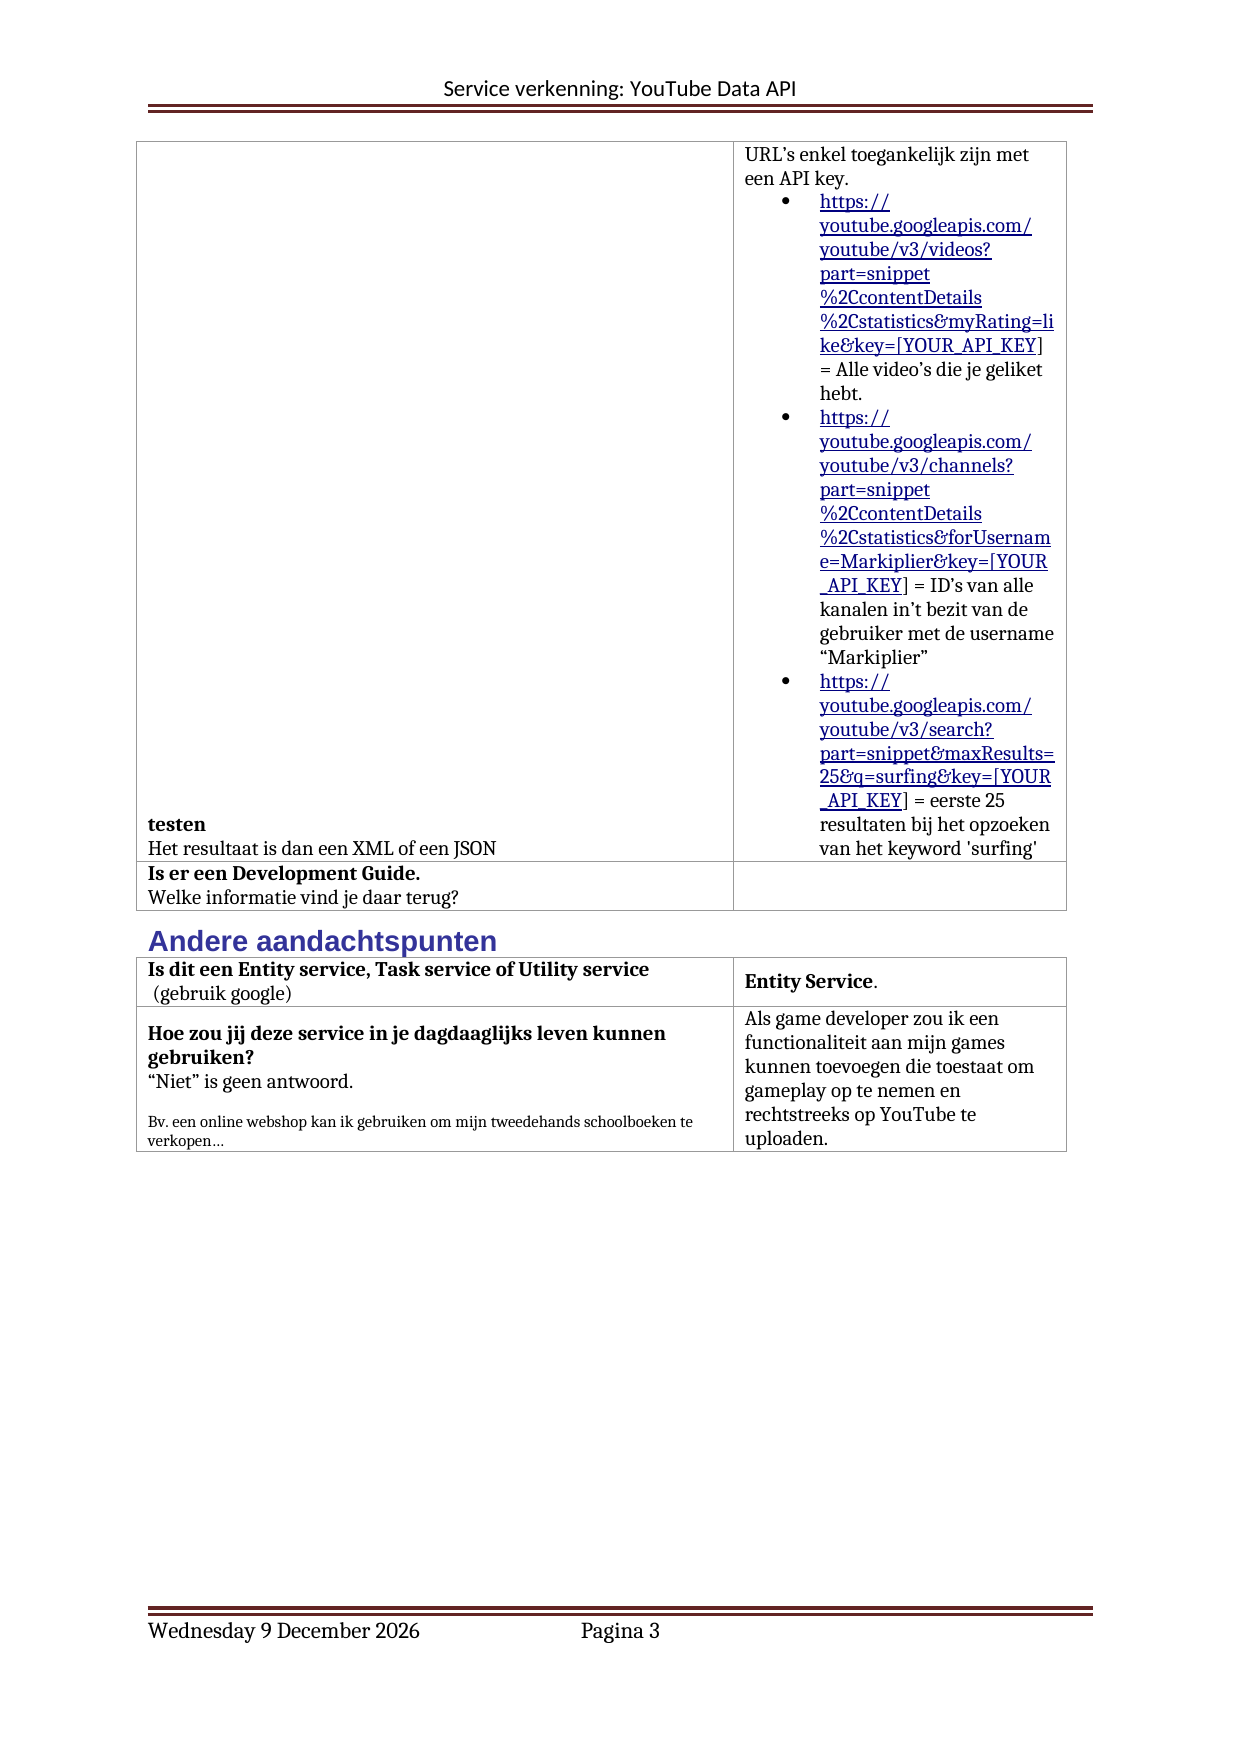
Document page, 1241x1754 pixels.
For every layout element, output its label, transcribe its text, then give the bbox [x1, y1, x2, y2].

table_cell Entity Service. [734, 958, 1066, 1006]
table_cell Andere aandachtspunten [136, 911, 1066, 957]
table_cell Als game developer zou ik een functionaliteit aan mijn games kunnen toevoegen die toestaat om gameplay op te nemen en rechtstreeks op YouTube te uploaden. [734, 1007, 1066, 1151]
table_cell testen Het resultaat is dan een XML of een JSON [137, 142, 733, 861]
table_cell Is er een Development Guide. Welke informatie vind je daar terug? [137, 862, 733, 910]
table_cell Hoe zou jij deze service in je dagdaaglijks leven kunnen gebruiken? “Niet” is geen antwoord. Bv. een online webshop kan ik gebruiken om mijn tweedehands schoolboeken te verkopen… [137, 1007, 733, 1151]
table_cell [734, 862, 1066, 910]
table_cell Is dit een Entity service, Task service of Utility service (gebruik google) [137, 958, 733, 1006]
table_cell URL’s enkel toegankelijk zijn met een API key. https://youtube.googleapis.com/youtube/v3/videos?part=snippet%2CcontentDetails%2Cstatistics&myRating=like&key=[YOUR_API_KEY] = Alle video’s die je geliket hebt. https://youtube.googleapis.com/youtube/v3/channels?part=snippet%2CcontentDetails%2Cstatistics&forUsername=Markiplier&key=[YOUR_API_KEY] = ID’s van alle kanalen in’t bezit van de gebruiker met de username “Markiplier” https://youtube.googleapis.com/youtube/v3/search?part=snippet&maxResults=25&q=surfing&key=[YOUR_API_KEY] = eerste 25 resultaten bij het opzoeken van het keyword 'surfing' [734, 142, 1066, 861]
